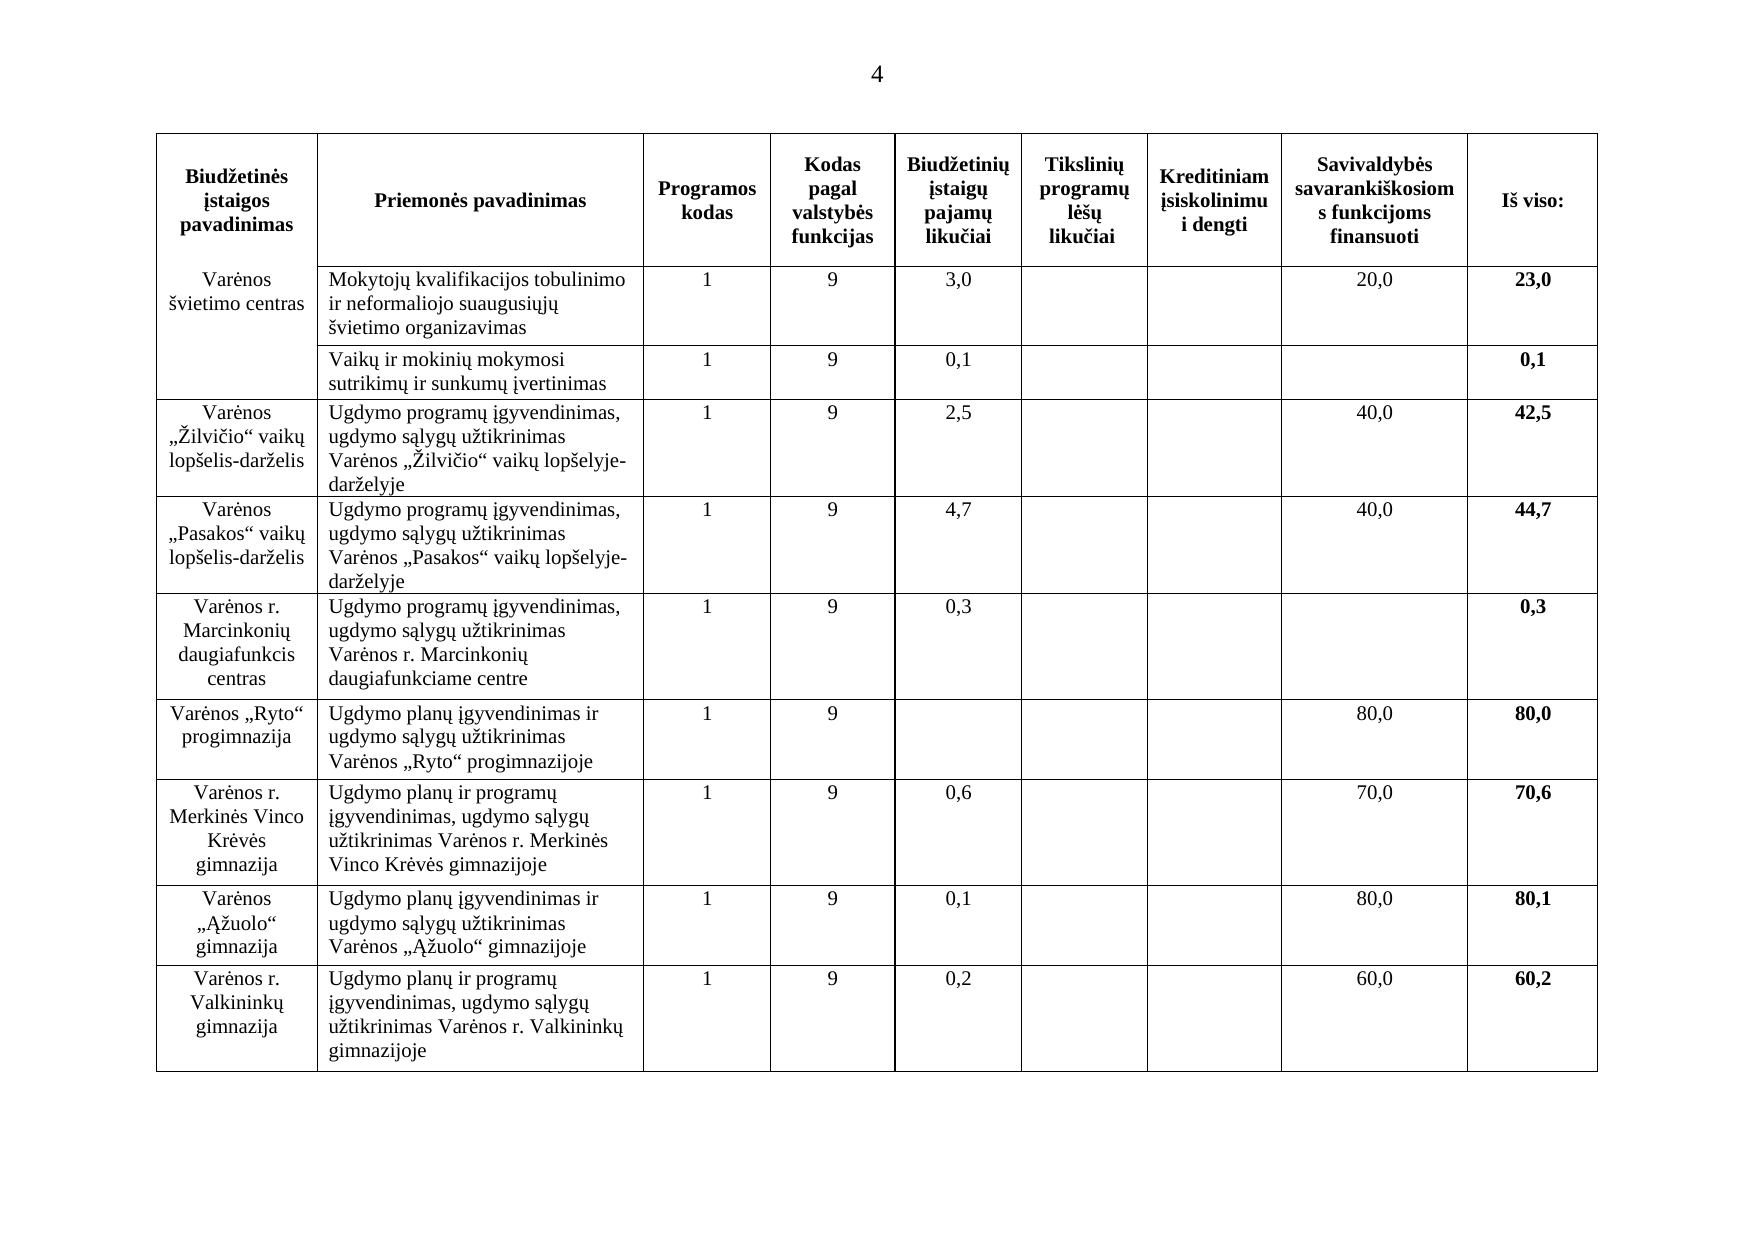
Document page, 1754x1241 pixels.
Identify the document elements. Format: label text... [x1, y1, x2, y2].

table_cell 9 [771, 497, 894, 593]
table_cell Ugdymo planų įgyvendinimas ir ugdymo sąlygų užtikrinimas Varėnos „Ąžuolo“ gimnazijoje [318, 886, 643, 965]
table_cell [1148, 497, 1281, 593]
table_cell 60,0 [1282, 966, 1467, 1071]
table_cell [1022, 886, 1147, 965]
table_cell 80,1 [1468, 886, 1597, 965]
table_cell 1 [644, 886, 770, 965]
table_cell 9 [771, 780, 894, 885]
table_cell 0,1 [1468, 346, 1597, 398]
table_cell Varėnos „Ryto“ progimnazija [157, 700, 317, 779]
table_cell Ugdymo programų įgyvendinimas, ugdymo sąlygų užtikrinimas Varėnos r. Marcinkonių daugiafunkciame centre [318, 594, 643, 699]
table_cell [1148, 346, 1281, 398]
table_header Tikslinių programų lėšų likučiai [1022, 134, 1147, 266]
table_header Programos kodas [644, 134, 770, 266]
table_cell 0,3 [896, 594, 1021, 699]
table_cell [1148, 966, 1281, 1071]
table_cell Ugdymo programų įgyvendinimas, ugdymo sąlygų užtikrinimas Varėnos „Pasakos“ vaikų lopšelyje-darželyje [318, 497, 643, 593]
table_header Savivaldybės savarankiškosioms funkcijoms finansuoti [1282, 134, 1467, 266]
table_cell 3,0 [896, 267, 1021, 345]
table_cell 42,5 [1468, 400, 1597, 496]
table_cell [1022, 267, 1147, 345]
table_cell [1282, 346, 1467, 398]
table_cell 70,6 [1468, 780, 1597, 885]
table_header Priemonės pavadinimas [318, 134, 643, 266]
table_cell Varėnos „Pasakos“ vaikų lopšelis-darželis [157, 497, 317, 593]
table_cell [1022, 400, 1147, 496]
table_cell 20,0 [1282, 267, 1467, 345]
table_cell Varėnos „Žilvičio“ vaikų lopšelis-darželis [157, 400, 317, 496]
table_cell 9 [771, 346, 894, 398]
table_cell [1148, 267, 1281, 345]
table_cell [1148, 700, 1281, 779]
table_cell Varėnos švietimo centras [157, 266, 317, 398]
table_cell 1 [644, 267, 770, 345]
table_cell Varėnos r. Merkinės Vinco Krėvės gimnazija [157, 780, 317, 885]
table_cell Ugdymo planų ir programų įgyvendinimas, ugdymo sąlygų užtikrinimas Varėnos r. Merkinės Vinco Krėvės gimnazijoje [318, 780, 643, 885]
table_cell 9 [771, 886, 894, 965]
table_cell 2,5 [896, 400, 1021, 496]
table_cell 9 [771, 700, 894, 779]
table_header Kreditiniam įsiskolinimui dengti [1148, 134, 1281, 266]
table_cell 9 [771, 267, 894, 345]
table_cell 1 [644, 594, 770, 699]
table_cell 80,0 [1282, 886, 1467, 965]
table_cell 23,0 [1468, 267, 1597, 345]
table_cell 80,0 [1468, 700, 1597, 779]
table_cell [896, 700, 1021, 779]
table_header Kodas pagal valstybės funkcijas [771, 134, 894, 266]
table_cell [1022, 594, 1147, 699]
table_cell 1 [644, 346, 770, 398]
table_cell 0,2 [896, 966, 1021, 1071]
table_cell 9 [771, 594, 894, 699]
table_cell [1148, 400, 1281, 496]
table_header Biudžetinių įstaigų pajamų likučiai [896, 134, 1021, 266]
table_header Biudžetinės įstaigos pavadinimas [157, 134, 317, 266]
table_cell [1022, 700, 1147, 779]
table_cell 0,3 [1468, 594, 1597, 699]
table_cell 9 [771, 400, 894, 496]
table_cell [1148, 780, 1281, 885]
table_cell 40,0 [1282, 400, 1467, 496]
table_cell Mokytojų kvalifikacijos tobulinimo ir neformaliojo suaugusiųjų švietimo organizavimas [318, 267, 643, 345]
table_cell 80,0 [1282, 700, 1467, 779]
table_cell [1022, 780, 1147, 885]
table_cell 0,6 [896, 780, 1021, 885]
table_cell 0,1 [896, 346, 1021, 398]
table_cell 1 [644, 497, 770, 593]
table_cell 44,7 [1468, 497, 1597, 593]
table_cell Vaikų ir mokinių mokymosi sutrikimų ir sunkumų įvertinimas [318, 346, 643, 398]
table_cell [1148, 594, 1281, 699]
table_cell Ugdymo planų ir programų įgyvendinimas, ugdymo sąlygų užtikrinimas Varėnos r. Valkininkų gimnazijoje [318, 966, 643, 1071]
table_cell 1 [644, 780, 770, 885]
table_cell Varėnos r. Valkininkų gimnazija [157, 966, 317, 1071]
table_cell [1022, 497, 1147, 593]
table_cell Varėnos r. Marcinkonių daugiafunkcis centras [157, 594, 317, 699]
table_cell [1148, 886, 1281, 965]
table_cell 60,2 [1468, 966, 1597, 1071]
table_cell 70,0 [1282, 780, 1467, 885]
table_cell Ugdymo programų įgyvendinimas, ugdymo sąlygų užtikrinimas Varėnos „Žilvičio“ vaikų lopšelyje-darželyje [318, 400, 643, 496]
table_cell Ugdymo planų įgyvendinimas ir ugdymo sąlygų užtikrinimas Varėnos „Ryto“ progimnazijoje [318, 700, 643, 779]
table_cell [1022, 966, 1147, 1071]
table_cell 9 [771, 966, 894, 1071]
table_cell 1 [644, 700, 770, 779]
table_cell 1 [644, 400, 770, 496]
table_header Iš viso: [1468, 134, 1597, 266]
table_cell 1 [644, 966, 770, 1071]
table_cell 40,0 [1282, 497, 1467, 593]
table_cell Varėnos „Ąžuolo“ gimnazija [157, 886, 317, 965]
table_cell [1022, 346, 1147, 398]
table_cell [1282, 594, 1467, 699]
table_cell 0,1 [896, 886, 1021, 965]
table_cell 4,7 [896, 497, 1021, 593]
